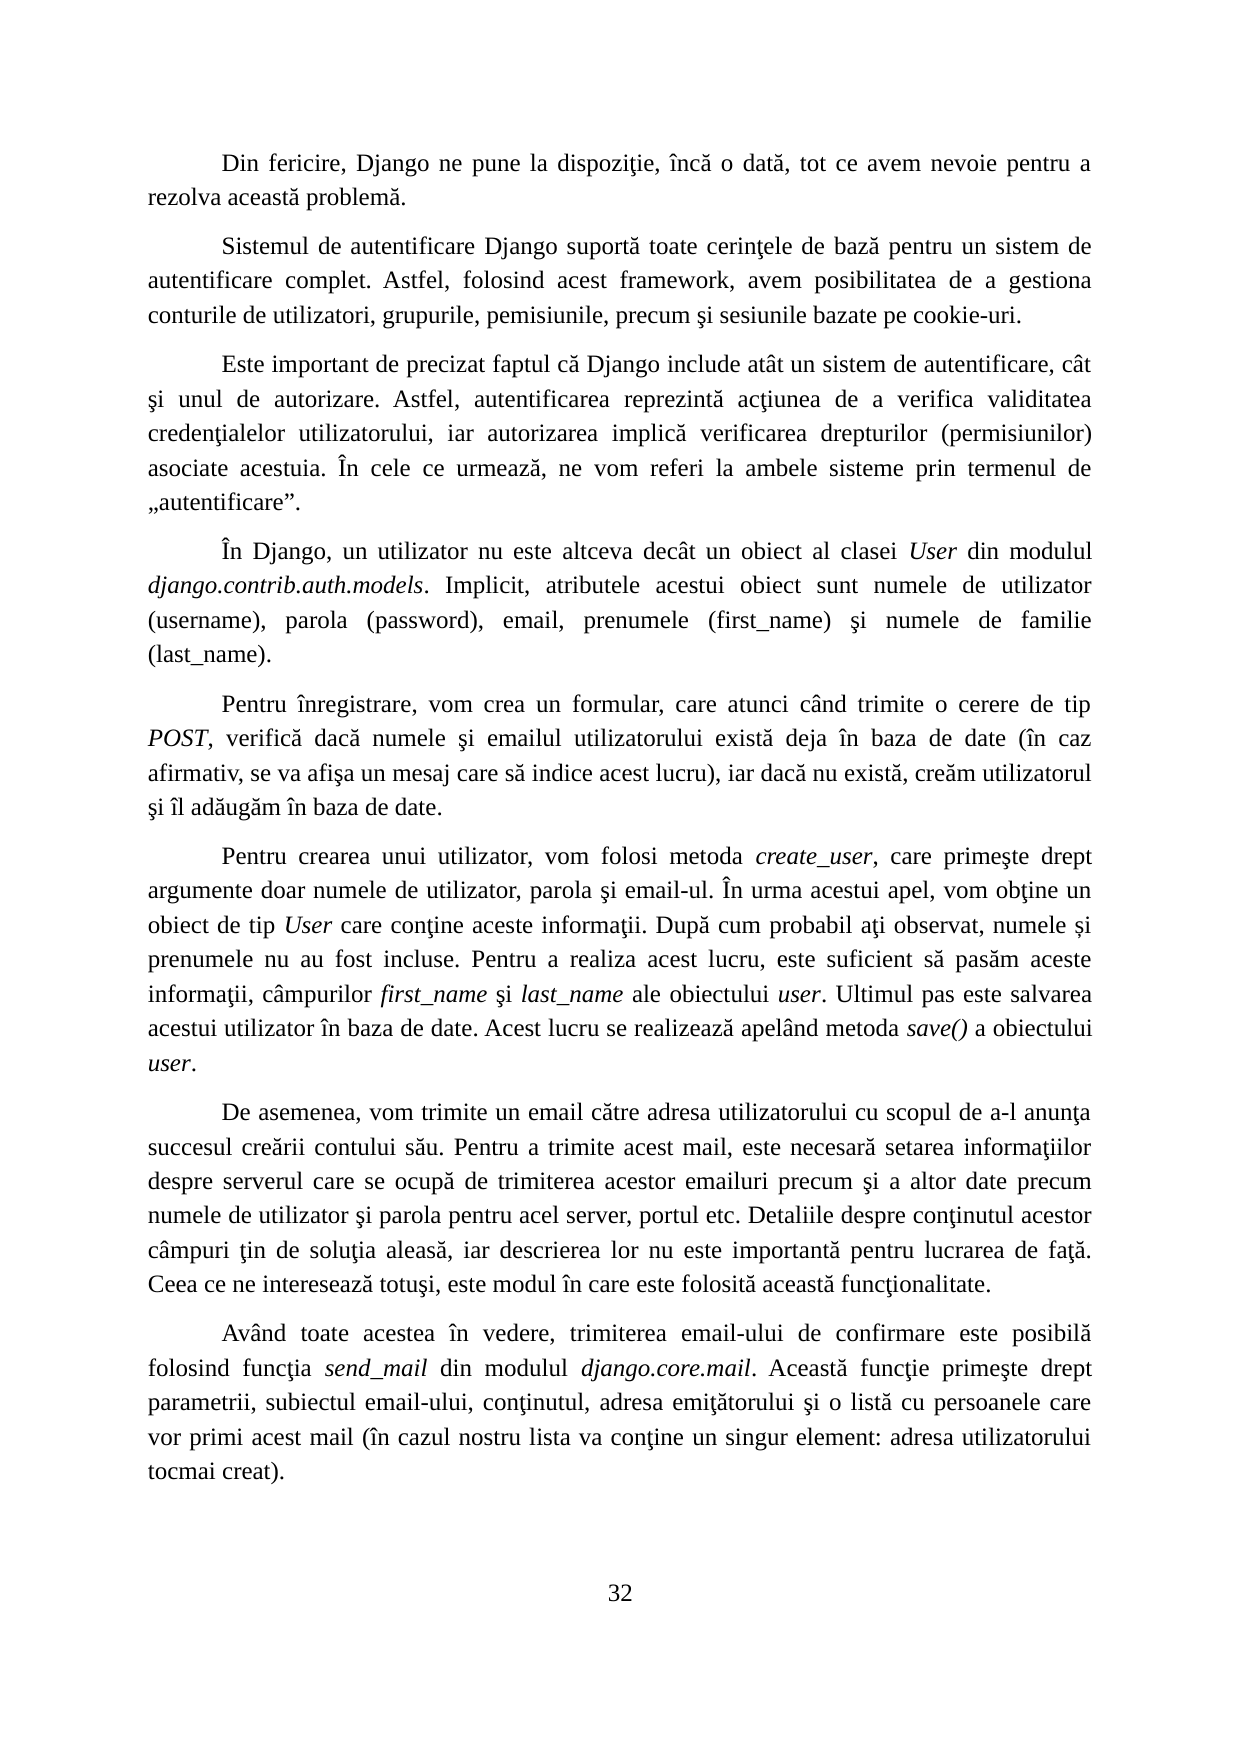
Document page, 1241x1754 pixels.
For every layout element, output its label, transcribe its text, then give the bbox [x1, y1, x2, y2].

text De asemenea, vom trimite un email către adresa utilizatorului cu scopul de a-l anunţa succesul creării contului său. Pentru a trimite acest mail, este necesară setarea informaţiilor despre serverul care se ocupă de trimiterea acestor emailuri precum şi a altor date precum numele de utilizator şi parola pentru acel server, portul etc. Detaliile despre conţinutul acestor câmpuri ţin de soluţia aleasă, iar descrierea lor nu este importantă pentru lucrarea de faţă. Ceea ce ne interesează totuşi, este modul în care este folosită această funcţionalitate. [148, 1097, 1093, 1298]
text Este important de precizat faptul că Django include atât un sistem de autentificare, cât şi unul de autorizare. Astfel, autentificarea reprezintă acţiunea de a verifica validitatea credenţialelor utilizatorului, iar autorizarea implică verificarea drepturilor (permisiunilor) asociate acestuia. În cele ce urmează, ne vom referi la ambele sisteme prin termenul de „autentificare”. [148, 349, 1093, 516]
text În Django, un utilizator nu este altceva decât un obiect al clasei User din modulul django.contrib.auth.models. Implicit, atributele acestui obiect sunt numele de utilizator (username), parola (password), email, prenumele (first_name) şi numele de familie (last_name). [148, 536, 1093, 668]
text Pentru crearea unui utilizator, vom folosi metoda create_user, care primeşte drept argumente doar numele de utilizator, parola şi email-ul. În urma acestui apel, vom obţine un obiect de tip User care conţine aceste informaţii. După cum probabil aţi observat, numele și prenumele nu au fost incluse. Pentru a realiza acest lucru, este suficient să pasăm aceste informaţii, câmpurilor first_name şi last_name ale obiectului user. Ultimul pas este salvarea acestui utilizator în baza de date. Acest lucru se realizează apelând metoda save() a obiectului user. [148, 841, 1093, 1077]
text Sistemul de autentificare Django suportă toate cerinţele de bază pentru un sistem de autentificare complet. Astfel, folosind acest framework, avem posibilitatea de a gestiona conturile de utilizatori, grupurile, pemisiunile, precum şi sesiunile bazate pe cookie-uri. [148, 231, 1093, 329]
text Având toate acestea în vedere, trimiterea email-ului de confirmare este posibilă folosind funcţia send_mail din modulul django.core.mail. Această funcţie primeşte drept parametrii, subiectul email-ului, conţinutul, adresa emiţătorului şi o listă cu persoanele care vor primi acest mail (în cazul nostru lista va conţine un singur element: adresa utilizatorului tocmai creat). [148, 1318, 1093, 1485]
text Din fericire, Django ne pune la dispoziţie, încă o dată, tot ce avem nevoie pentru a rezolva această problemă. [148, 148, 1093, 211]
text Pentru înregistrare, vom crea un formular, care atunci când trimite o cerere de tip POST, verifică dacă numele şi emailul utilizatorului există deja în baza de date (în caz afirmativ, se va afişa un mesaj care să indice acest lucru), iar dacă nu există, creăm utilizatorul şi îl adăugăm în baza de date. [148, 689, 1093, 821]
